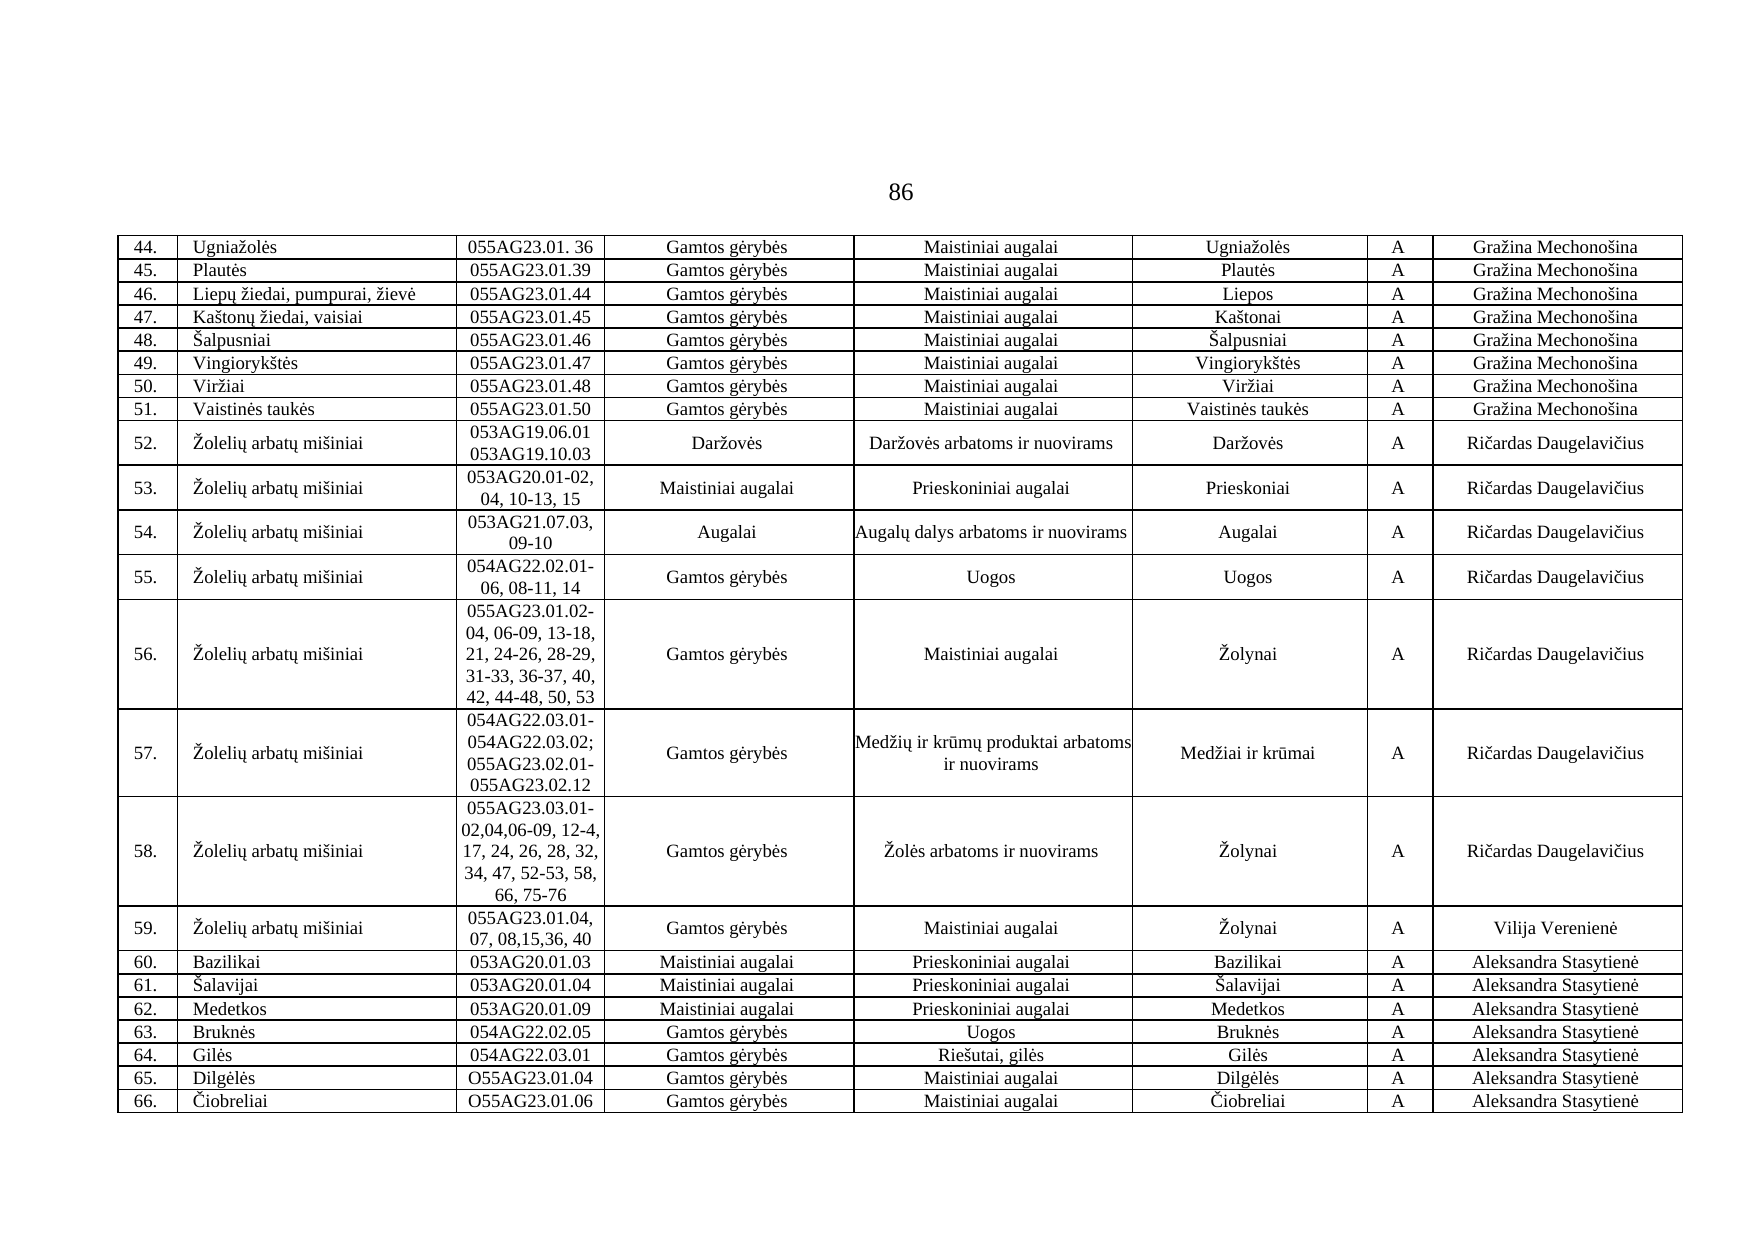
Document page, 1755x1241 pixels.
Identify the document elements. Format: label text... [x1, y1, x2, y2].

table_cell Viržiai [1133, 375, 1367, 397]
table_cell Kaštonai [1133, 306, 1367, 327]
table_cell Aleksandra Stasytienė [1434, 998, 1682, 1019]
table_cell Augalai [1133, 511, 1367, 554]
table_cell Vingiorykštės [178, 352, 456, 373]
table_cell Bazilikai [178, 951, 456, 973]
table_cell Gilės [178, 1044, 456, 1065]
table_cell Gražina Mechonošina [1434, 375, 1682, 397]
table_cell 055AG23.01.45 [457, 306, 604, 327]
table_cell Maistiniai augalai [855, 600, 1132, 708]
table_cell 054AG22.02.01-06, 08-11, 14 [457, 555, 604, 598]
table_cell Daržovės [1133, 421, 1367, 464]
table_cell Medžiai ir krūmai [1133, 710, 1367, 796]
table_cell Augalai [605, 511, 853, 554]
table_cell Viržiai [178, 375, 456, 397]
table_cell 055AG23.01.39 [457, 260, 604, 281]
table_cell Aleksandra Stasytienė [1434, 1044, 1682, 1065]
table_cell Maistiniai augalai [605, 951, 853, 973]
table_cell 61. [119, 975, 177, 996]
table_cell A [1368, 329, 1432, 350]
table_cell Gamtos gėrybės [605, 1090, 853, 1112]
table_cell Prieskoniniai augalai [855, 998, 1132, 1019]
table_cell 48. [119, 329, 177, 350]
table_cell Gamtos gėrybės [605, 283, 853, 304]
table_cell 55. [119, 555, 177, 598]
table_cell Gamtos gėrybės [605, 797, 853, 905]
table_cell Maistiniai augalai [605, 975, 853, 996]
table_cell 52. [119, 421, 177, 464]
table_cell Aleksandra Stasytienė [1434, 951, 1682, 973]
table_cell Žolynai [1133, 797, 1367, 905]
table_cell Gražina Mechonošina [1434, 329, 1682, 350]
table_cell A [1368, 555, 1432, 598]
table_cell 63. [119, 1021, 177, 1042]
table_cell 053AG19.06.01 053AG19.10.03 [457, 421, 604, 464]
table_cell Šalpusniai [1133, 329, 1367, 350]
table_cell Šalavijai [178, 975, 456, 996]
table_cell 055AG23.01.46 [457, 329, 604, 350]
table_cell Žolelių arbatų mišiniai [178, 797, 456, 905]
table_cell Maistiniai augalai [855, 398, 1132, 420]
table_cell Ričardas Daugelavičius [1434, 797, 1682, 905]
table_cell A [1368, 421, 1432, 464]
table_cell A [1368, 1021, 1432, 1042]
table_cell Gražina Mechonošina [1434, 352, 1682, 373]
table_cell 49. [119, 352, 177, 373]
table_cell Maistiniai augalai [855, 283, 1132, 304]
table_cell A [1368, 998, 1432, 1019]
table_cell 055AG23.01.47 [457, 352, 604, 373]
table_cell Maistiniai augalai [855, 329, 1132, 350]
table_cell A [1368, 907, 1432, 950]
table_cell Žolelių arbatų mišiniai [178, 600, 456, 708]
table_cell Gamtos gėrybės [605, 260, 853, 281]
table_cell 055AG23.03.01-02,04,06-09, 12-4, 17, 24, 26, 28, 32, 34, 47, 52-53, 58, 66, 75-76 [457, 797, 604, 905]
table_cell Gamtos gėrybės [605, 329, 853, 350]
table_cell Kaštonų žiedai, vaisiai [178, 306, 456, 327]
table_cell Maistiniai augalai [855, 236, 1132, 258]
table_cell Liepų žiedai, pumpurai, žievė [178, 283, 456, 304]
table_cell Vingiorykštės [1133, 352, 1367, 373]
table_cell Gražina Mechonošina [1434, 398, 1682, 420]
table_cell A [1368, 797, 1432, 905]
table_cell Maistiniai augalai [605, 466, 853, 509]
table_cell Gamtos gėrybės [605, 236, 853, 258]
table_cell Aleksandra Stasytienė [1434, 1067, 1682, 1088]
table_cell A [1368, 975, 1432, 996]
table_cell A [1368, 511, 1432, 554]
table_cell Ričardas Daugelavičius [1434, 555, 1682, 598]
table_cell 58. [119, 797, 177, 905]
table_cell Medetkos [178, 998, 456, 1019]
table_cell 054AG22.02.05 [457, 1021, 604, 1042]
table_cell O55AG23.01.04 [457, 1067, 604, 1088]
table_cell Maistiniai augalai [605, 998, 853, 1019]
table_cell 055AG23.01.02-04, 06-09, 13-18, 21, 24-26, 28-29, 31-33, 36-37, 40, 42, 44-48, 50, 53 [457, 600, 604, 708]
table_cell A [1368, 260, 1432, 281]
table_cell Gamtos gėrybės [605, 1067, 853, 1088]
table_cell 66. [119, 1090, 177, 1112]
table_cell 055AG23.01.48 [457, 375, 604, 397]
table_cell A [1368, 1090, 1432, 1112]
table_cell Prieskoniai [1133, 466, 1367, 509]
table_cell Dilgėlės [1133, 1067, 1367, 1088]
table_cell 46. [119, 283, 177, 304]
table_cell Ričardas Daugelavičius [1434, 710, 1682, 796]
table_cell 60. [119, 951, 177, 973]
table_cell Žolelių arbatų mišiniai [178, 710, 456, 796]
table_cell 50. [119, 375, 177, 397]
table_cell Žolės arbatoms ir nuovirams [855, 797, 1132, 905]
table_cell 57. [119, 710, 177, 796]
table_cell Čiobreliai [1133, 1090, 1367, 1112]
table_cell Vaistinės taukės [1133, 398, 1367, 420]
table_cell Maistiniai augalai [855, 352, 1132, 373]
table_cell 053AG20.01.09 [457, 998, 604, 1019]
table_cell 055AG23.01.44 [457, 283, 604, 304]
table_cell Gamtos gėrybės [605, 907, 853, 950]
table_cell Prieskoniniai augalai [855, 951, 1132, 973]
table_cell Gilės [1133, 1044, 1367, 1065]
table_cell Žolynai [1133, 600, 1367, 708]
table_cell Daržovės arbatoms ir nuovirams [855, 421, 1132, 464]
table_cell Čiobreliai [178, 1090, 456, 1112]
table_cell Vaistinės taukės [178, 398, 456, 420]
table_cell Ugniažolės [178, 236, 456, 258]
table_cell 59. [119, 907, 177, 950]
table_cell Aleksandra Stasytienė [1434, 1021, 1682, 1042]
table_cell Prieskoniniai augalai [855, 466, 1132, 509]
table_cell Gamtos gėrybės [605, 398, 853, 420]
table_cell Žolynai [1133, 907, 1367, 950]
table_cell Žolelių arbatų mišiniai [178, 421, 456, 464]
table_cell O55AG23.01.06 [457, 1090, 604, 1112]
table_cell Aleksandra Stasytienė [1434, 1090, 1682, 1112]
table_cell Medetkos [1133, 998, 1367, 1019]
table_cell A [1368, 236, 1432, 258]
table_cell 054AG22.03.01-054AG22.03.02; 055AG23.02.01-055AG23.02.12 [457, 710, 604, 796]
table_cell A [1368, 375, 1432, 397]
table_cell Šalavijai [1133, 975, 1367, 996]
table_cell Žolelių arbatų mišiniai [178, 466, 456, 509]
table_cell A [1368, 1067, 1432, 1088]
table_cell Šalpusniai [178, 329, 456, 350]
table_cell Ričardas Daugelavičius [1434, 600, 1682, 708]
table_cell Uogos [1133, 555, 1367, 598]
table_cell Riešutai, gilės [855, 1044, 1132, 1065]
table_cell A [1368, 398, 1432, 420]
table_cell Gražina Mechonošina [1434, 306, 1682, 327]
table_cell Medžių ir krūmų produktai arbatoms ir nuovirams [855, 710, 1132, 796]
table_cell Bazilikai [1133, 951, 1367, 973]
table_cell A [1368, 951, 1432, 973]
table_cell Maistiniai augalai [855, 1067, 1132, 1088]
table_cell Maistiniai augalai [855, 260, 1132, 281]
table_cell 45. [119, 260, 177, 281]
table_cell 44. [119, 236, 177, 258]
table_cell Liepos [1133, 283, 1367, 304]
table_cell 54. [119, 511, 177, 554]
table_cell Gamtos gėrybės [605, 710, 853, 796]
table_cell Maistiniai augalai [855, 907, 1132, 950]
table_cell Gamtos gėrybės [605, 555, 853, 598]
table_cell Plautės [178, 260, 456, 281]
table_cell 53. [119, 466, 177, 509]
table_cell 055AG23.01.04, 07, 08,15,36, 40 [457, 907, 604, 950]
table_cell Gražina Mechonošina [1434, 236, 1682, 258]
table_cell Žolelių arbatų mišiniai [178, 907, 456, 950]
table_cell 56. [119, 600, 177, 708]
table_cell Uogos [855, 555, 1132, 598]
table_cell 055AG23.01. 36 [457, 236, 604, 258]
table_cell A [1368, 466, 1432, 509]
table_cell Maistiniai augalai [855, 306, 1132, 327]
table_cell Gražina Mechonošina [1434, 260, 1682, 281]
table_cell 053AG20.01-02, 04, 10-13, 15 [457, 466, 604, 509]
table_cell 053AG21.07.03, 09-10 [457, 511, 604, 554]
table_cell Gamtos gėrybės [605, 1021, 853, 1042]
table_cell 65. [119, 1067, 177, 1088]
table_cell 054AG22.03.01 [457, 1044, 604, 1065]
table_cell Augalų dalys arbatoms ir nuovirams [855, 511, 1132, 554]
table_cell Dilgėlės [178, 1067, 456, 1088]
table_cell 053AG20.01.03 [457, 951, 604, 973]
table_cell Gamtos gėrybės [605, 306, 853, 327]
table_cell A [1368, 710, 1432, 796]
table_cell Ričardas Daugelavičius [1434, 421, 1682, 464]
table_cell A [1368, 352, 1432, 373]
table_cell 053AG20.01.04 [457, 975, 604, 996]
table_cell Gamtos gėrybės [605, 375, 853, 397]
table_cell Uogos [855, 1021, 1132, 1042]
table_cell Žolelių arbatų mišiniai [178, 555, 456, 598]
table_cell A [1368, 283, 1432, 304]
table_cell Gražina Mechonošina [1434, 283, 1682, 304]
table_cell Ugniažolės [1133, 236, 1367, 258]
table_cell Gamtos gėrybės [605, 1044, 853, 1065]
table_cell A [1368, 306, 1432, 327]
table_cell Plautės [1133, 260, 1367, 281]
table_cell 62. [119, 998, 177, 1019]
table_cell Daržovės [605, 421, 853, 464]
table_cell Vilija Verenienė [1434, 907, 1682, 950]
table_cell Žolelių arbatų mišiniai [178, 511, 456, 554]
table_cell Gamtos gėrybės [605, 600, 853, 708]
table_cell Bruknės [178, 1021, 456, 1042]
table_cell A [1368, 600, 1432, 708]
table_cell 47. [119, 306, 177, 327]
table_cell 055AG23.01.50 [457, 398, 604, 420]
table_cell Ričardas Daugelavičius [1434, 466, 1682, 509]
table_cell Prieskoniniai augalai [855, 975, 1132, 996]
table_cell Aleksandra Stasytienė [1434, 975, 1682, 996]
table_cell Maistiniai augalai [855, 375, 1132, 397]
table_cell 51. [119, 398, 177, 420]
table_cell Maistiniai augalai [855, 1090, 1132, 1112]
table_cell Gamtos gėrybės [605, 352, 853, 373]
table_cell Bruknės [1133, 1021, 1367, 1042]
table_cell 64. [119, 1044, 177, 1065]
table_cell A [1368, 1044, 1432, 1065]
table_cell Ričardas Daugelavičius [1434, 511, 1682, 554]
